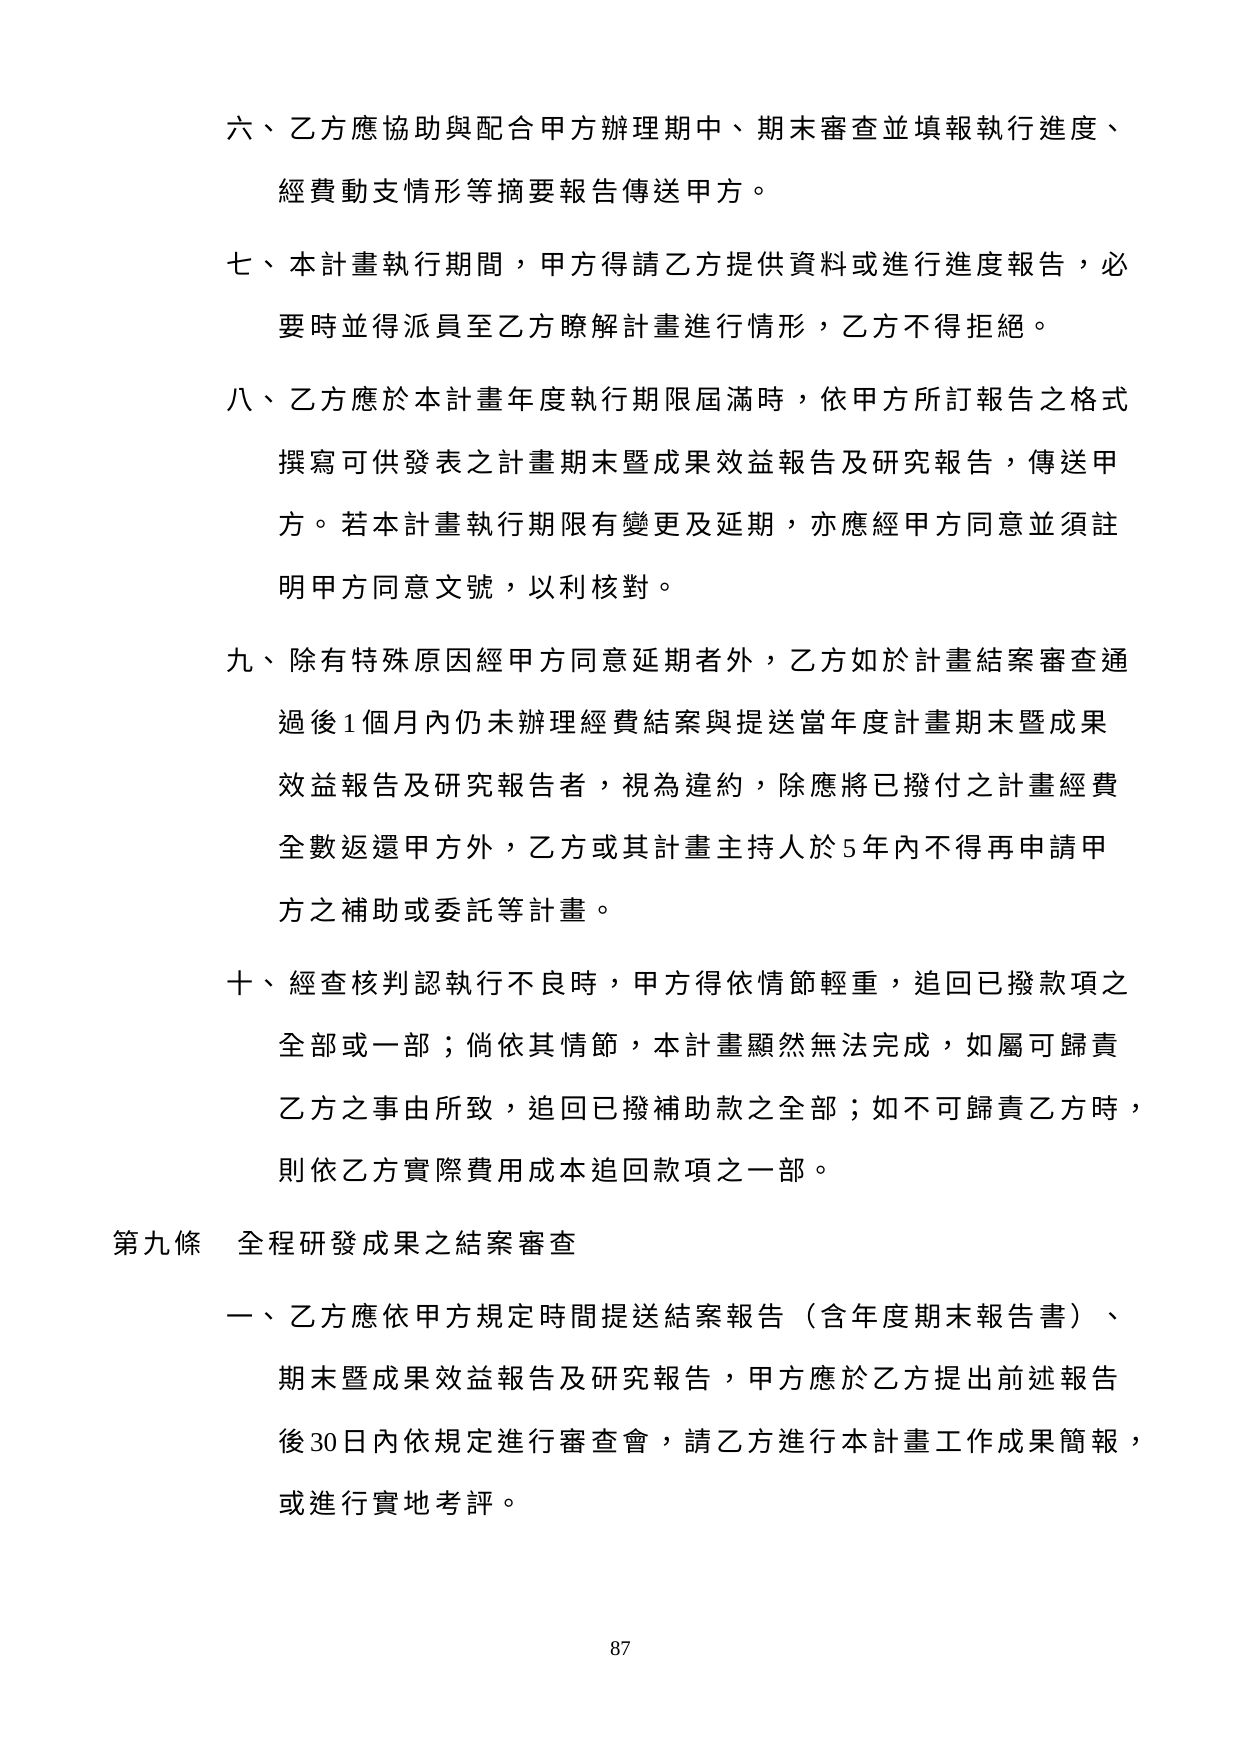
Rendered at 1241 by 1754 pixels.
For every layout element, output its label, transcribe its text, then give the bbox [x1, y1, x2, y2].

text 六、乙方應協助與配合甲方辦理期中、期末審查並填報執行進度、經費動支情形等摘要報告傳送甲方。 [218, 85, 1131, 210]
text 七、本計畫執行期間，甲方得請乙方提供資料或進行進度報告，必要時並得派員至乙方瞭解計畫進行情形，乙方不得拒絕。 [218, 221, 1131, 346]
text 九、除有特殊原因經甲方同意延期者外，乙方如於計畫結案審查通過後1個月內仍未辦理經費結案與提送當年度計畫期末暨成果效益報告及研究報告者，視為違約，除應將已撥付之計畫經費全數返還甲方外，乙方或其計畫主持人於5年內不得再申請甲方之補助或委託等計畫。 [218, 617, 1131, 929]
text 第九條 全程研發成果之結案審查 [110, 1200, 1131, 1262]
text 十、經查核判認執行不良時，甲方得依情節輕重，追回已撥款項之全部或一部；倘依其情節，本計畫顯然無法完成，如屬可歸責乙方之事由所致，追回已撥補助款之全部；如不可歸責乙方時，則依乙方實際費用成本追回款項之一部。 [218, 939, 1131, 1189]
text 八、乙方應於本計畫年度執行期限屆滿時，依甲方所訂報告之格式撰寫可供發表之計畫期末暨成果效益報告及研究報告，傳送甲方。若本計畫執行期限有變更及延期，亦應經甲方同意並須註明甲方同意文號，以利核對。 [218, 356, 1131, 606]
text 一、乙方應依甲方規定時間提送結案報告（含年度期末報告書）、期末暨成果效益報告及研究報告，甲方應於乙方提出前述報告後30日內依規定進行審查會，請乙方進行本計畫工作成果簡報，或進行實地考評。 [218, 1273, 1131, 1523]
